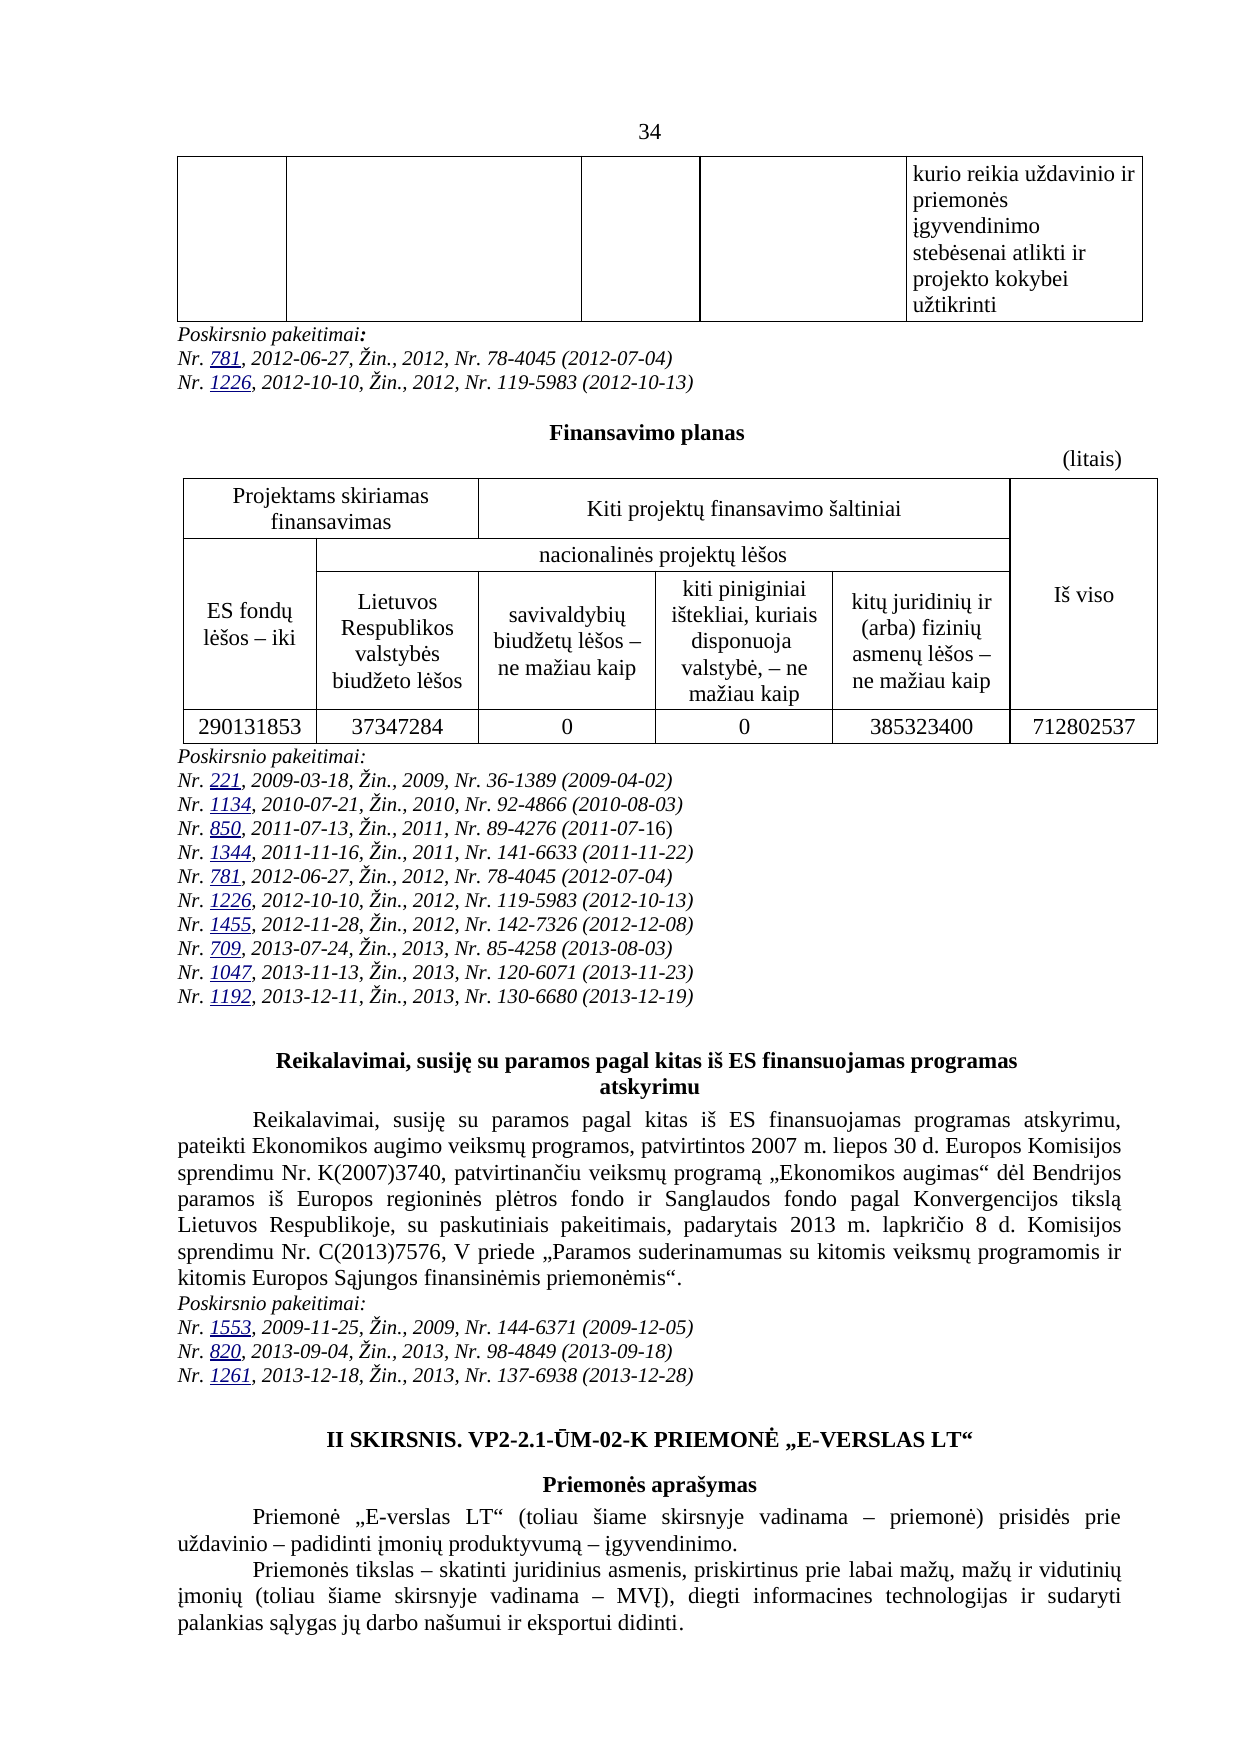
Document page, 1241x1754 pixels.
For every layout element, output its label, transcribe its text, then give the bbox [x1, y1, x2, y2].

text Priemonė „E-verslas LT“ (toliau šiame skirsnyje vadinama – priemonė) prisidės prie uždavinio – padidinti įmonių produktyvumą – įgyvendinimo. [177, 1503, 1122, 1556]
text Poskirsnio pakeitimai: [177, 743, 1122, 768]
text Nr. 1553, 2009-11-25, Žin., 2009, Nr. 144-6371 (2009-12-05) [177, 1314, 1122, 1339]
text Nr. 1226, 2012-10-10, Žin., 2012, Nr. 119-5983 (2012-10-13) [177, 370, 1122, 394]
text Nr. 781, 2012-06-27, Žin., 2012, Nr. 78-4045 (2012-07-04) [177, 346, 1122, 370]
table_cell 385323400 [833, 710, 1009, 742]
table_cell 0 [479, 710, 655, 742]
table_cell 37347284 [317, 710, 478, 742]
subtitle Poskirsnio pakeitimai: [177, 322, 1122, 346]
table_cell [582, 157, 699, 321]
text Nr. 1192, 2013-12-11, Žin., 2013, Nr. 130-6680 (2013-12-19) [177, 984, 1122, 1008]
text Priemonės tikslas – skatinti juridinius asmenis, priskirtinus prie labai mažų, mažų ir vidutinių įmonių (toliau šiame skirsnyje vadinama – MVĮ), diegti informacines technologijas ir sudaryti palankias sąlygas jų darbo našumui ir eksportui didinti. [177, 1556, 1122, 1635]
text Reikalavimai, susiję su paramos pagal kitas iš ES finansuojamas programas atskyrimu, pateikti Ekonomikos augimo veiksmų programos, patvirtintos 2007 m. liepos 30 d. Europos Komisijos sprendimu Nr. K(2007)3740, patvirtinančiu veiksmų programą „Ekonomikos augimas“ dėl Bendrijos paramos iš Europos regioninės plėtros fondo ir Sanglaudos fondo pagal Konvergencijos tikslą Lietuvos Respublikoje, su paskutiniais pakeitimais, padarytais 2013 m. lapkričio 8 d. Komisijos sprendimu Nr. C(2013)7576, V priede „Paramos suderinamumas su kitomis veiksmų programomis ir kitomis Europos Sąjungos finansinėmis priemonėmis“. [177, 1106, 1122, 1291]
text Nr. 820, 2013-09-04, Žin., 2013, Nr. 98-4849 (2013-09-18) [177, 1339, 1122, 1363]
text Poskirsnio pakeitimai: [177, 1291, 1122, 1314]
text Nr. 781, 2012-06-27, Žin., 2012, Nr. 78-4045 (2012-07-04) [177, 864, 1122, 888]
table_cell 0 [656, 710, 832, 742]
table_cell [287, 157, 581, 321]
text Nr. 1134, 2010-07-21, Žin., 2010, Nr. 92-4866 (2010-08-03) [177, 792, 1122, 816]
table_cell kiti piniginiai ištekliai, kuriais disponuoja valstybė, – ne mažiau kaip [656, 572, 832, 709]
text Nr. 1455, 2012-11-28, Žin., 2012, Nr. 142-7326 (2012-12-08) [177, 912, 1122, 936]
table_cell savivaldybių biudžetų lėšos – ne mažiau kaip [479, 572, 655, 709]
table_cell Lietuvos Respublikos valstybės biudžeto lėšos [317, 572, 478, 709]
text Priemonės aprašymas [177, 1471, 1122, 1497]
table_cell 712802537 [1011, 710, 1157, 742]
text Nr. 1226, 2012-10-10, Žin., 2012, Nr. 119-5983 (2012-10-13) [177, 888, 1122, 912]
text Nr. 850, 2011-07-13, Žin., 2011, Nr. 89-4276 (2011-07-16) [177, 816, 1122, 840]
table_header Projektams skiriamas finansavimas [184, 479, 478, 537]
table_cell kurio reikia uždavinio ir priemonės įgyvendinimo stebėsenai atlikti ir projekto kokybei užtikrinti [907, 157, 1142, 321]
table_cell ES fondų lėšos – iki [184, 539, 316, 709]
text Nr. 1261, 2013-12-18, Žin., 2013, Nr. 137-6938 (2013-12-28) [177, 1363, 1122, 1387]
table_cell 290131853 [184, 710, 316, 742]
text Finansavimo planas [177, 419, 1122, 445]
text Nr. 709, 2013-07-24, Žin., 2013, Nr. 85-4258 (2013-08-03) [177, 936, 1122, 960]
table_cell [178, 157, 286, 321]
table_cell [701, 157, 906, 321]
text Nr. 221, 2009-03-18, Žin., 2009, Nr. 36-1389 (2009-04-02) [177, 768, 1122, 792]
text Reikalavimai, susiję su paramos pagal kitas iš ES finansuojamas programas atskyrimu [177, 1021, 1122, 1100]
table_header Kiti projektų finansavimo šaltiniai [479, 479, 1009, 537]
text Nr. 1047, 2013-11-13, Žin., 2013, Nr. 120-6071 (2013-11-23) [177, 960, 1122, 984]
subtitle II SKIRSNIS. VP2-2.1-ŪM-02-K priemonė „E-VERSLAS LT“ [177, 1426, 1122, 1452]
table_header Iš viso [1011, 479, 1157, 709]
text Nr. 1344, 2011-11-16, Žin., 2011, Nr. 141-6633 (2011-11-22) [177, 840, 1122, 864]
table_cell nacionalinės projektų lėšos [317, 539, 1009, 571]
table_cell kitų juridinių ir (arba) fizinių asmenų lėšos – ne mažiau kaip [833, 572, 1009, 709]
text (litais) [177, 445, 1122, 472]
